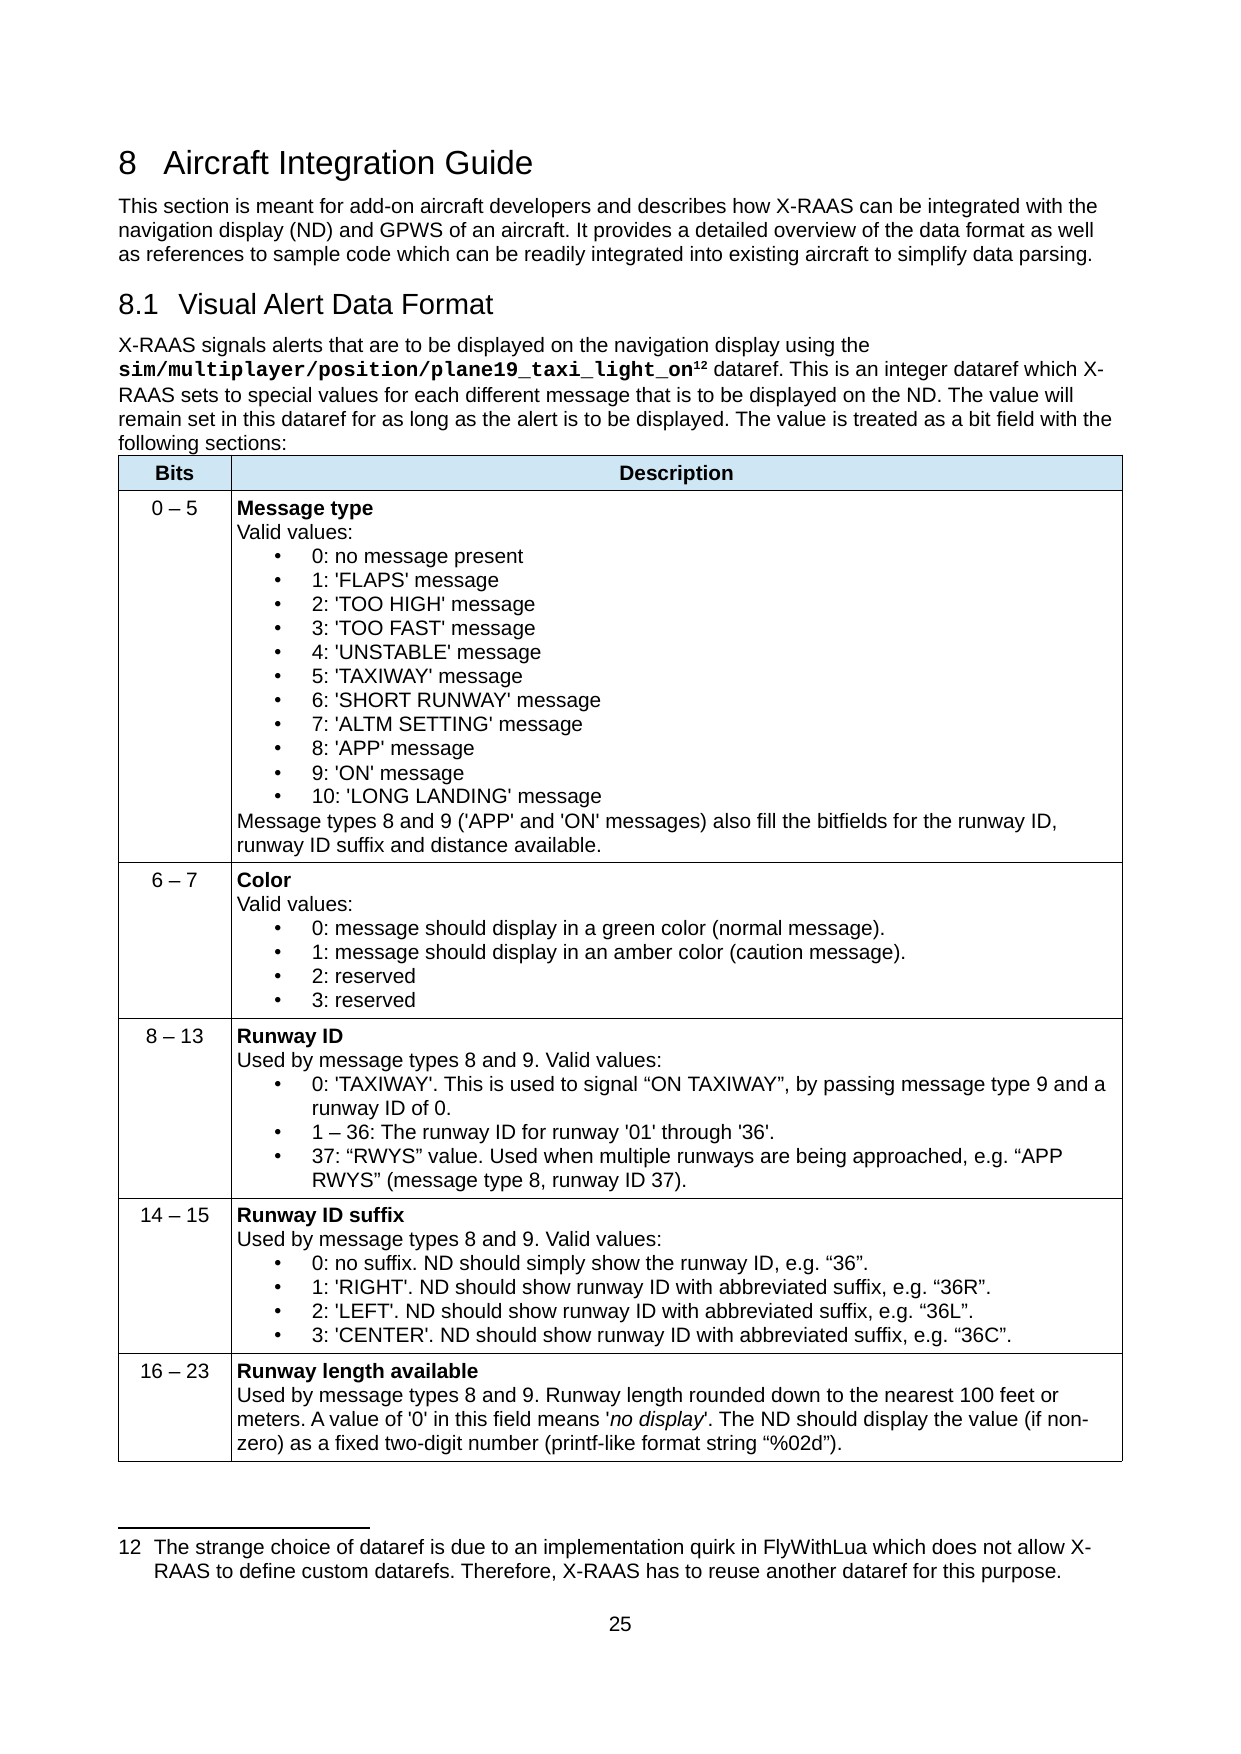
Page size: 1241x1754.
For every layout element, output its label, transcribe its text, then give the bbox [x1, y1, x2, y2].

table_header Bits [119, 456, 231, 490]
table_cell 16 – 23 [119, 1354, 231, 1461]
subtitle Aircraft Integration Guide [118, 143, 1122, 182]
table_cell 8 – 13 [119, 1019, 231, 1197]
table_cell Runway ID Used by message types 8 and 9. Valid values: 0: 'TAXIWAY'. This is used to signal “ON TAXIWAY”, by passing message type 9 and a runway ID of 0. 1 – 36: The runway ID for runway '01' through '36'. 37: “RWYS” value. Used when multiple runways are being approached, e.g. “APP RWYS” (message type 8, runway ID 37). [232, 1019, 1122, 1197]
subtitle Visual Alert Data Format [118, 287, 1122, 320]
table_cell 14 – 15 [119, 1199, 231, 1353]
table_cell Color Valid values: 0: message should display in a green color (normal message). 1: message should display in an amber color (caution message). 2: reserved 3: reserved [232, 863, 1122, 1018]
text X-RAAS signals alerts that are to be displayed on the navigation display using the sim/multiplayer/position/plane19_taxi_light_on dataref. This is an integer dataref which X-RAAS sets to special values for each different message that is to be displayed on the ND. The value will remain set in this dataref for as long as the alert is to be displayed. The value is treated as a bit field with the following sections: [118, 333, 1122, 454]
table_cell Runway length available Used by message types 8 and 9. Runway length rounded down to the nearest 100 feet or meters. A value of '0' in this field means 'no display'. The ND should display the value (if non-zero) as a fixed two-digit number (printf-like format string “%02d”). [232, 1354, 1122, 1461]
table_cell 6 – 7 [119, 863, 231, 1018]
table_cell Message type Valid values: 0: no message present 1: 'FLAPS' message 2: 'TOO HIGH' message 3: 'TOO FAST' message 4: 'UNSTABLE' message 5: 'TAXIWAY' message 6: 'SHORT RUNWAY' message 7: 'ALTM SETTING' message 8: 'APP' message 9: 'ON' message 10: 'LONG LANDING' message Message types 8 and 9 ('APP' and 'ON' messages) also fill the bitfields for the runway ID, runway ID suffix and distance available. [232, 491, 1122, 862]
text This section is meant for add-on aircraft developers and describes how X-RAAS can be integrated with the navigation display (ND) and GPWS of an aircraft. It provides a detailed overview of the data format as well as references to sample code which can be readily integrated into existing aircraft to simplify data parsing. [118, 194, 1122, 266]
table_cell Runway ID suffix Used by message types 8 and 9. Valid values: 0: no suffix. ND should simply show the runway ID, e.g. “36”. 1: 'RIGHT'. ND should show runway ID with abbreviated suffix, e.g. “36R”. 2: 'LEFT'. ND should show runway ID with abbreviated suffix, e.g. “36L”. 3: 'CENTER'. ND should show runway ID with abbreviated suffix, e.g. “36C”. [232, 1199, 1122, 1353]
text The strange choice of dataref is due to an implementation quirk in FlyWithLua which does not allow X-RAAS to define custom datarefs. Therefore, X-RAAS has to reuse another dataref for this purpose. [118, 1534, 1122, 1582]
table_header Description [232, 456, 1122, 490]
table_cell 0 – 5 [119, 491, 231, 862]
